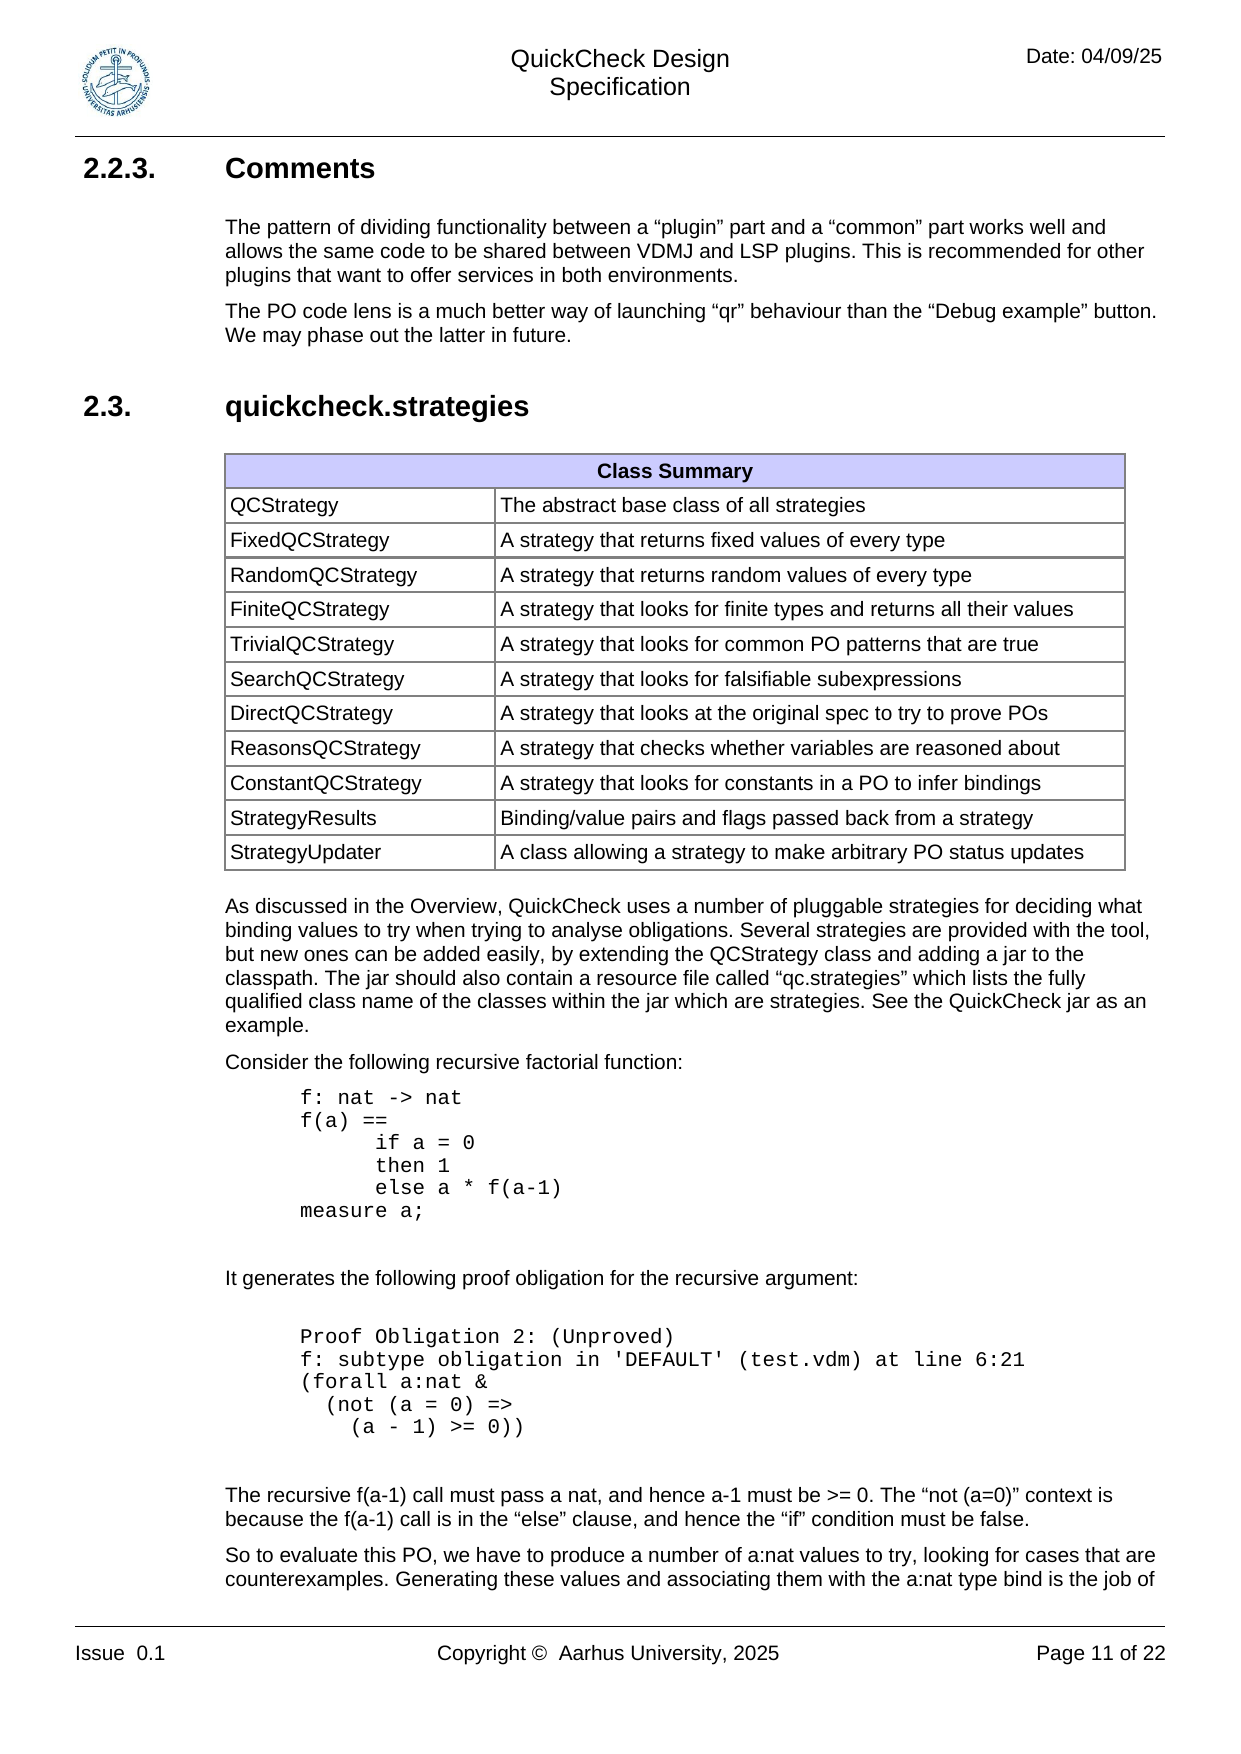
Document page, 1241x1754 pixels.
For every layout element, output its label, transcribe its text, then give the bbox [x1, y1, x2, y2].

text (not (a = 0) => [225, 1393, 1165, 1416]
subtitle quickcheck.strategies [75, 390, 1165, 422]
text f(a) == [225, 1109, 1165, 1132]
table_cell A strategy that looks at the original spec to try to prove POs [496, 697, 1124, 730]
table_cell TrivialQCStrategy [226, 628, 494, 661]
table_cell A strategy that checks whether variables are reasoned about [496, 732, 1124, 764]
text So to evaluate this PO, we have to produce a number of a:nat values to try, looking for cases that are counterexamples. Generating these values and associating them with the a:nat type bind is the job of [225, 1543, 1165, 1591]
table_cell RandomQCStrategy [226, 559, 494, 591]
text As discussed in the Overview, QuickCheck uses a number of pluggable strategies for deciding what binding values to try when trying to analyse obligations. Several strategies are provided with the tool, but new ones can be added easily, by extending the QCStrategy class and adding a jar to the classpath. The jar should also contain a resource file called “qc.strategies” which lists the fully qualified class name of the classes within the jar which are strategies. See the QuickCheck jar as an example. [225, 894, 1165, 1038]
table_cell QCStrategy [226, 489, 494, 522]
table_cell The abstract base class of all strategies [496, 489, 1124, 522]
picture [78, 44, 153, 120]
text measure a; [225, 1199, 1165, 1222]
table_header Class Summary [226, 455, 1124, 487]
table_cell Binding/value pairs and flags passed back from a strategy [496, 801, 1124, 834]
table_cell FixedQCStrategy [226, 524, 494, 556]
text It generates the following proof obligation for the recursive argument: [225, 1267, 1165, 1291]
table_cell ConstantQCStrategy [226, 767, 494, 799]
table_cell A strategy that looks for falsifiable subexpressions [496, 663, 1124, 695]
text f: nat -> nat [225, 1087, 1165, 1109]
table_cell A strategy that looks for finite types and returns all their values [496, 593, 1124, 626]
table_cell A strategy that returns fixed values of every type [496, 524, 1124, 556]
text (forall a:nat & [225, 1371, 1165, 1393]
table_cell StrategyResults [226, 801, 494, 834]
table_cell A class allowing a strategy to make arbitrary PO status updates [496, 836, 1124, 869]
table_cell StrategyUpdater [226, 836, 494, 869]
text then 1 [225, 1154, 1165, 1177]
text Consider the following recursive factorial function: [225, 1050, 1165, 1074]
table_cell A strategy that looks for constants in a PO to infer bindings [496, 767, 1124, 799]
text Proof Obligation 2: (Unproved) [225, 1326, 1165, 1348]
text else a * f(a-1) [225, 1177, 1165, 1199]
text The PO code lens is a much better way of launching “qr” behaviour than the “Debug example” button. We may phase out the latter in future. [225, 299, 1165, 347]
table_cell A strategy that looks for common PO patterns that are true [496, 628, 1124, 661]
table_cell SearchQCStrategy [226, 663, 494, 695]
subtitle Comments [75, 152, 1165, 185]
table_cell FiniteQCStrategy [226, 593, 494, 626]
table_cell DirectQCStrategy [226, 697, 494, 730]
table_cell A strategy that returns random values of every type [496, 559, 1124, 591]
text The recursive f(a-1) call must pass a nat, and hence a-1 must be >= 0. The “not (a=0)” context is because the f(a-1) call is in the “else” clause, and hence the “if” condition must be false. [225, 1483, 1165, 1531]
text The pattern of dividing functionality between a “plugin” part and a “common” part works well and allows the same code to be shared between VDMJ and LSP plugins. This is recommended for other plugins that want to offer services in both environments. [225, 215, 1165, 287]
table_cell ReasonsQCStrategy [226, 732, 494, 764]
text if a = 0 [225, 1132, 1165, 1154]
text f: subtype obligation in 'DEFAULT' (test.vdm) at line 6:21 [225, 1348, 1165, 1371]
text (a - 1) >= 0)) [225, 1416, 1165, 1438]
